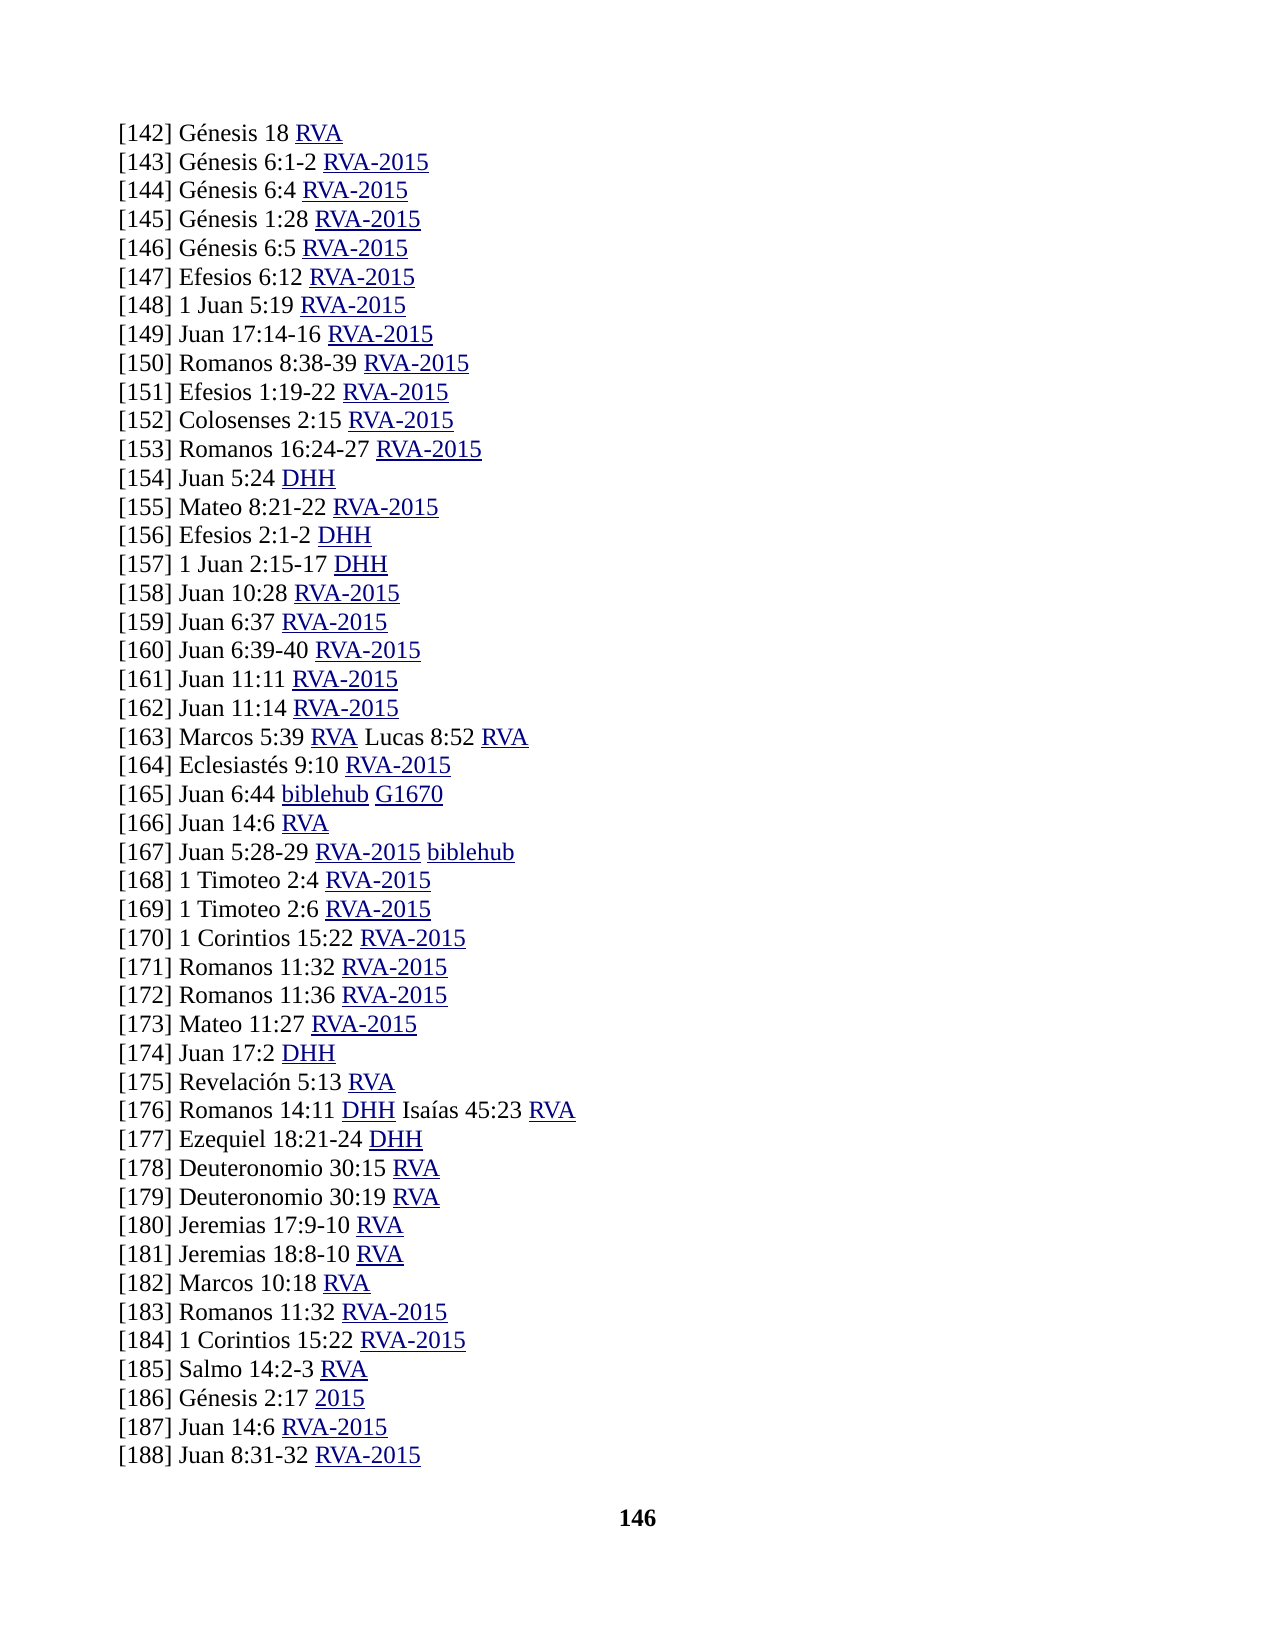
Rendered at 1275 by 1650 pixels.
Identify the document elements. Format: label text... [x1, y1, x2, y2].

text 1 Timoteo 2:6 RVA-2015 [118, 894, 1157, 923]
text Colosenses 2:15 RVA-2015 [118, 406, 1157, 434]
text Deuteronomio 30:15 RVA [118, 1153, 1157, 1182]
text Romanos 11:32 RVA-2015 [118, 952, 1157, 981]
text Romanos 11:36 RVA-2015 [118, 981, 1157, 1009]
text Juan 14:6 RVA-2015 [118, 1412, 1157, 1441]
text Génesis 2:17 2015 [118, 1383, 1157, 1412]
text Romanos 8:38-39 RVA-2015 [118, 348, 1157, 377]
text Marcos 10:18 RVA [118, 1268, 1157, 1297]
text Juan 6:39-40 RVA-2015 [118, 636, 1157, 664]
text Génesis 6:5 RVA-2015 [118, 233, 1157, 262]
text Génesis 18 RVA [118, 118, 1157, 147]
text Juan 8:31-32 RVA-2015 [118, 1441, 1157, 1469]
text Juan 17:14-16 RVA-2015 [118, 319, 1157, 348]
text Génesis 6:1-2 RVA-2015 [118, 147, 1157, 176]
text Efesios 1:19-22 RVA-2015 [118, 377, 1157, 406]
text Juan 10:28 RVA-2015 [118, 578, 1157, 607]
text 1 Corintios 15:22 RVA-2015 [118, 923, 1157, 952]
text Génesis 6:4 RVA-2015 [118, 176, 1157, 204]
text Mateo 11:27 RVA-2015 [118, 1009, 1157, 1038]
text Juan 17:2 DHH [118, 1038, 1157, 1067]
text Juan 5:28-29 RVA-2015 biblehub [118, 837, 1157, 866]
text Romanos 14:11 DHH Isaías 45:23 RVA [118, 1096, 1157, 1124]
text Marcos 5:39 RVA Lucas 8:52 RVA [118, 722, 1157, 751]
text Juan 11:11 RVA-2015 [118, 664, 1157, 693]
text Ezequiel 18:21-24 DHH [118, 1124, 1157, 1153]
text Génesis 1:28 RVA-2015 [118, 204, 1157, 233]
text Salmo 14:2-3 RVA [118, 1354, 1157, 1383]
text Deuteronomio 30:19 RVA [118, 1182, 1157, 1211]
text Romanos 11:32 RVA-2015 [118, 1297, 1157, 1326]
text Juan 11:14 RVA-2015 [118, 693, 1157, 722]
text 1 Juan 5:19 RVA-2015 [118, 291, 1157, 319]
text Juan 5:24 DHH [118, 463, 1157, 492]
text Efesios 2:1-2 DHH [118, 521, 1157, 549]
text Jeremias 17:9-10 RVA [118, 1211, 1157, 1239]
text Jeremias 18:8-10 RVA [118, 1239, 1157, 1268]
text Eclesiastés 9:10 RVA-2015 [118, 751, 1157, 779]
text Juan 6:37 RVA-2015 [118, 607, 1157, 636]
text 1 Timoteo 2:4 RVA-2015 [118, 866, 1157, 894]
text Efesios 6:12 RVA-2015 [118, 262, 1157, 291]
text 1 Corintios 15:22 RVA-2015 [118, 1326, 1157, 1354]
text Mateo 8:21-22 RVA-2015 [118, 492, 1157, 521]
text Juan 6:44 biblehub G1670 [118, 779, 1157, 808]
text 1 Juan 2:15-17 DHH [118, 549, 1157, 578]
text Revelación 5:13 RVA [118, 1067, 1157, 1096]
text Romanos 16:24-27 RVA-2015 [118, 434, 1157, 463]
text Juan 14:6 RVA [118, 808, 1157, 837]
